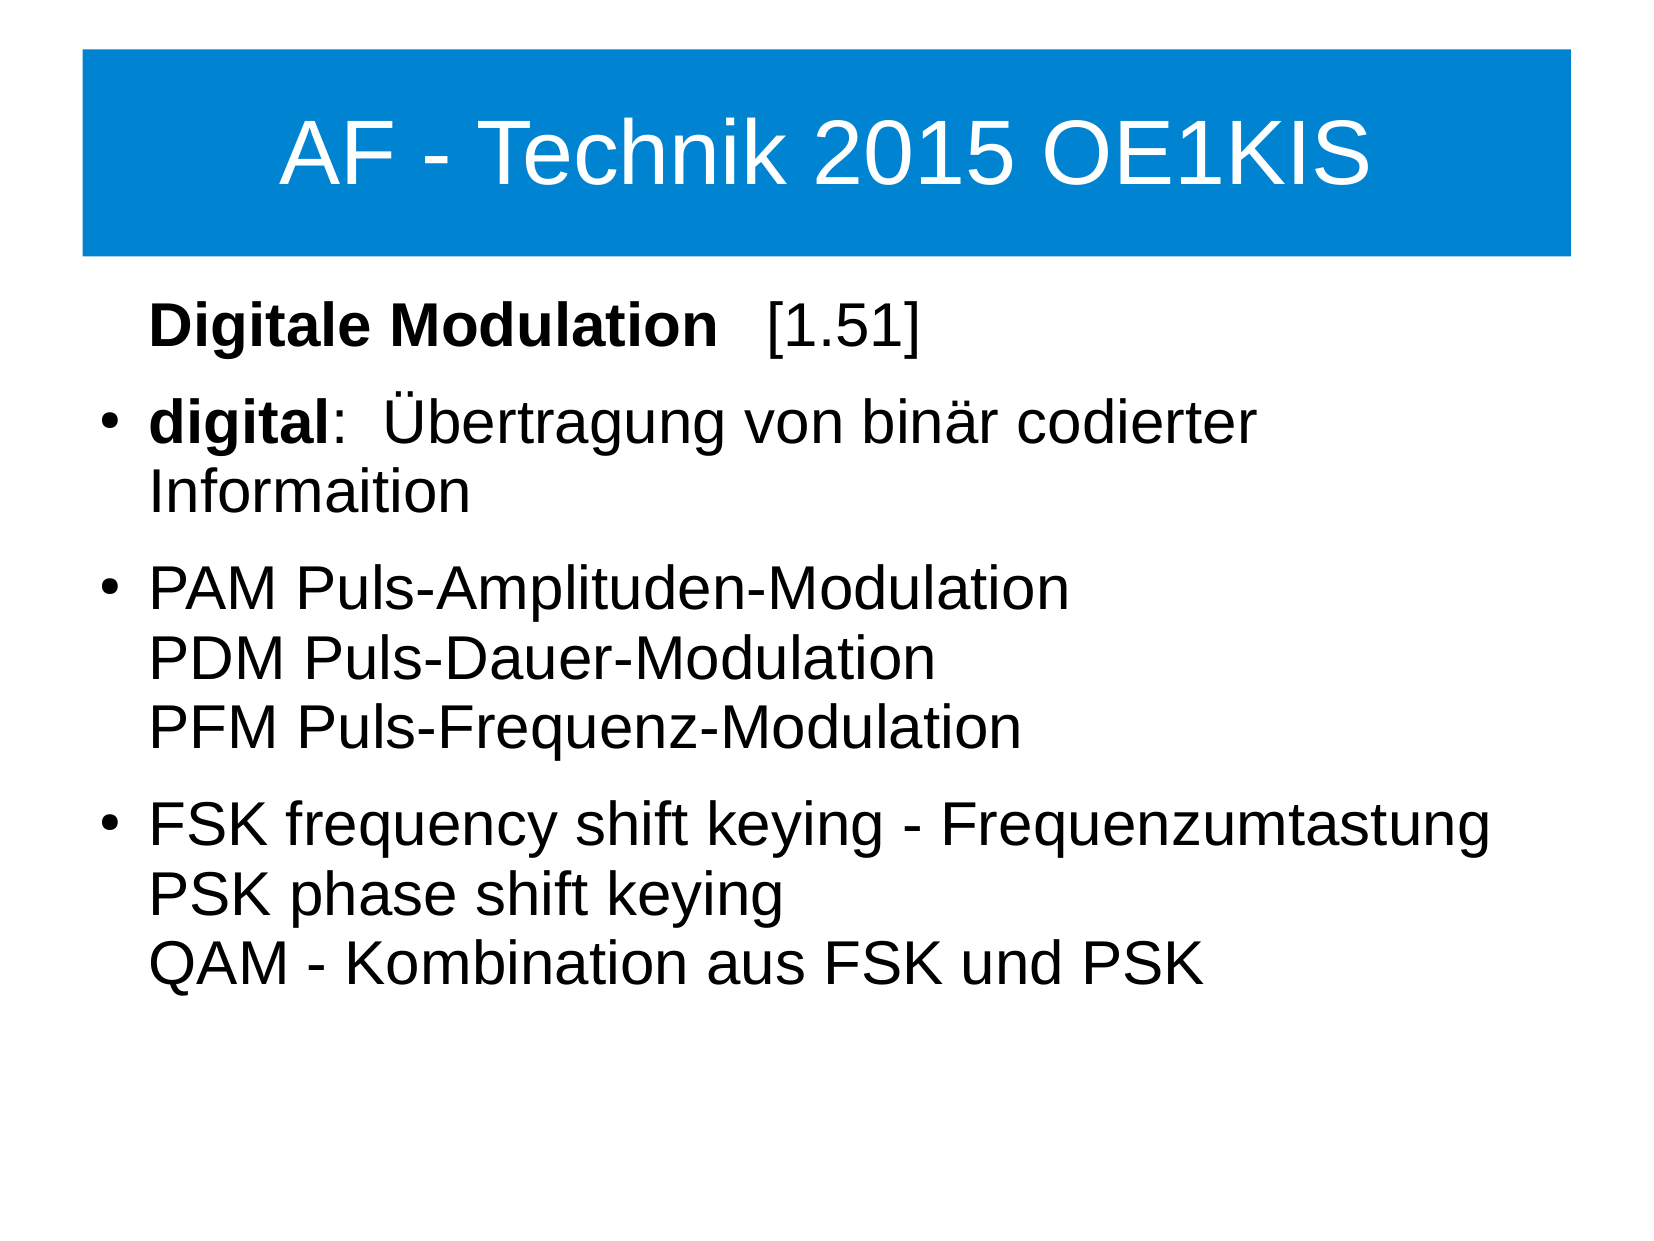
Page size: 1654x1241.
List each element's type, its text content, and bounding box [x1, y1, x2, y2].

list Digitale Modulation [1.51] digital: Übertragung von binär codierter Informaition PAM Puls-Amplituden-Modulation PDM Puls-Dauer-Modulation PFM Puls-Frequenz-Modulation FSK frequency shift keying - Frequenzumtastung PSK phase shift keying QAM - Kombination aus FSK und PSK [82, 290, 1571, 1010]
title AF - Technik 2015 OE1KIS [82, 49, 1571, 257]
